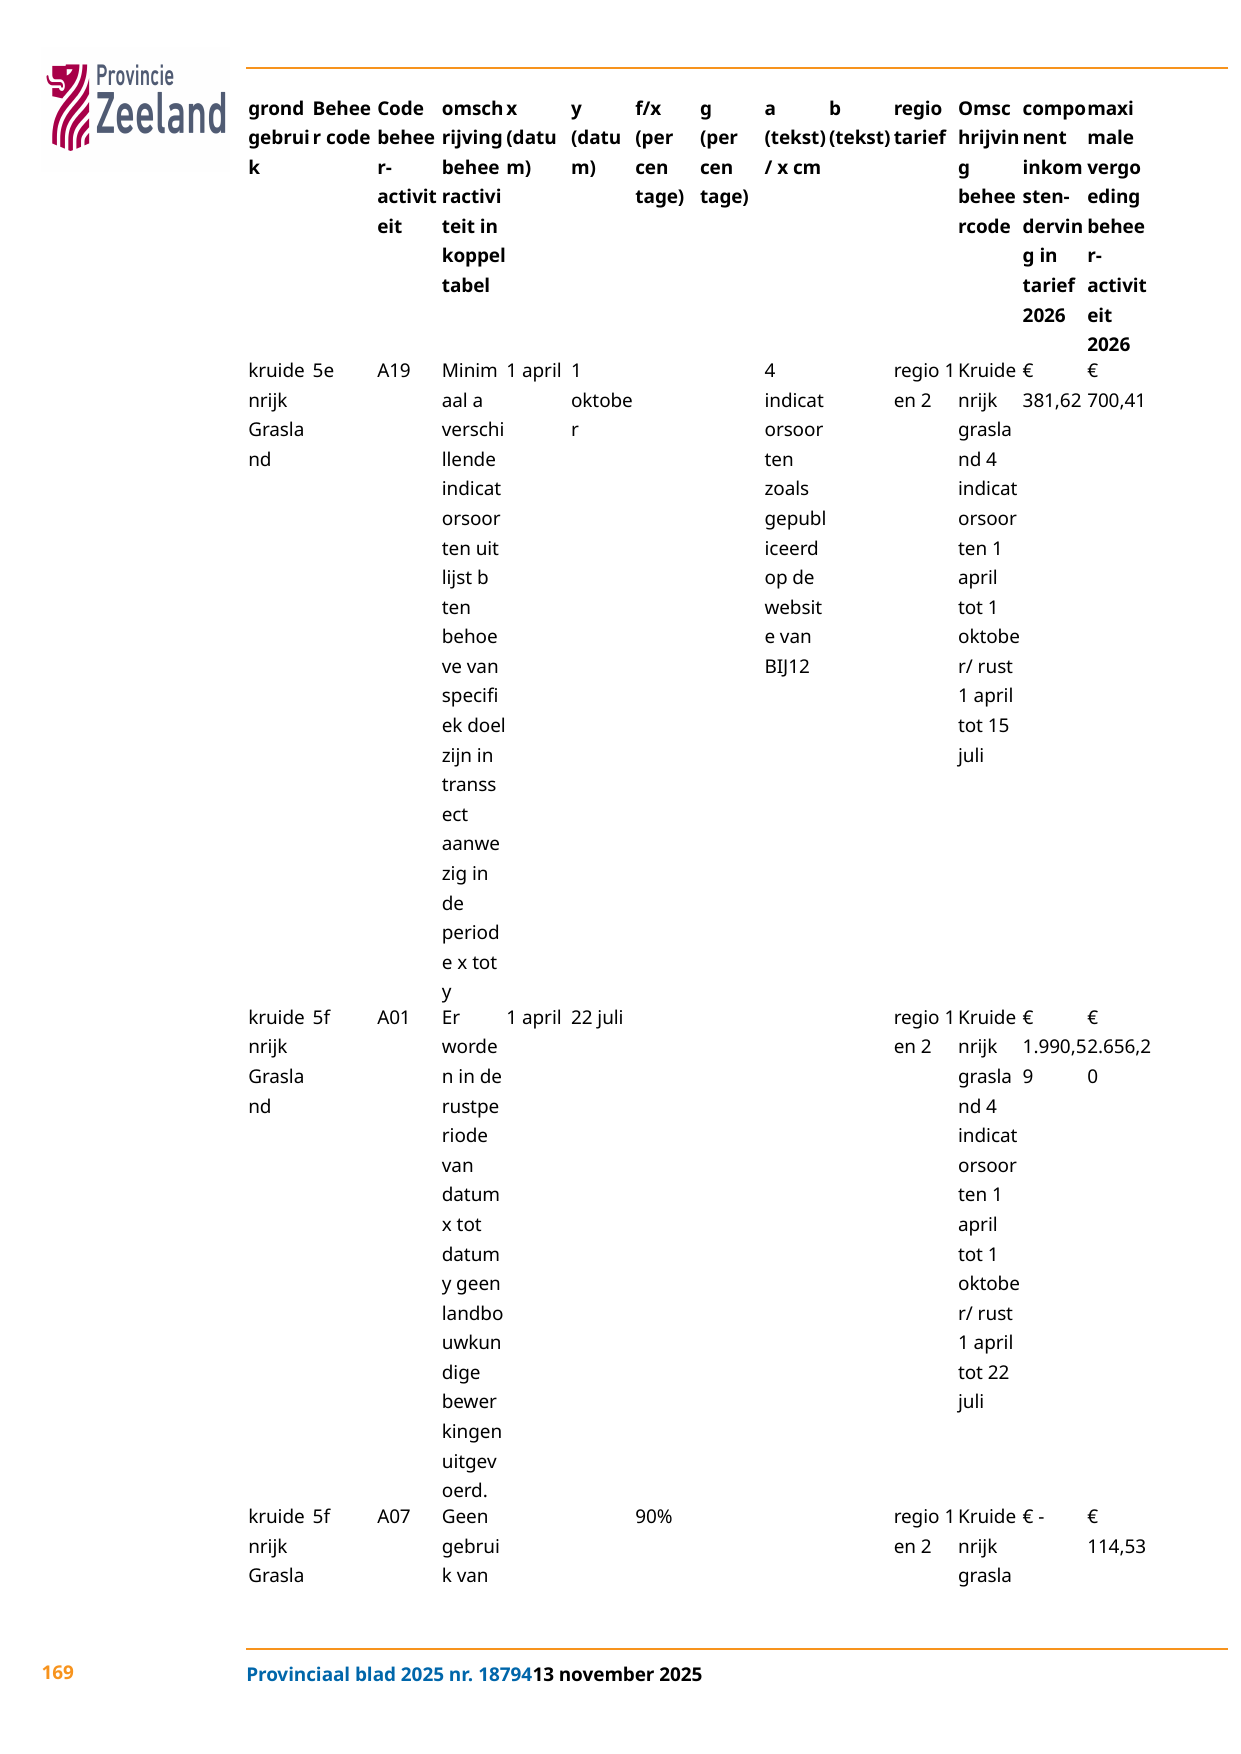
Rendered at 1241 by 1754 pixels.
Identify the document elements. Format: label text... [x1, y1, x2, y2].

table_cell [700, 357, 764, 1004]
table_cell [700, 1004, 764, 1503]
table_cell [829, 357, 893, 1004]
table_header b (tekst) [829, 95, 893, 357]
table_cell Geen gebruik van [442, 1503, 506, 1588]
table_cell regio 1 en 2 [894, 1004, 958, 1503]
table_cell A19 [377, 357, 442, 1004]
table_cell [829, 1503, 893, 1588]
table_cell 4 indicatorsoorten zoals gepubliceerd op de website van BIJ12 [764, 357, 829, 1004]
table_header regio tarief [894, 95, 958, 357]
table_cell A07 [377, 1503, 442, 1588]
table_cell Kruidenrijk grasland 4 indicatorsoorten 1 april tot 1 oktober/ rust 1 april tot 22 juli [958, 1004, 1022, 1503]
table_cell € 1.990,59 [1023, 1004, 1087, 1503]
table_cell 5f [313, 1004, 377, 1503]
table_cell [829, 1004, 893, 1503]
table_cell 1 april [506, 357, 571, 1004]
table_header f/x (per cen tage) [635, 95, 700, 357]
table_header omschrijving beheeractiviteit in koppeltabel [442, 95, 506, 357]
table_cell 5e [313, 357, 377, 1004]
table_header grond gebruik [248, 95, 312, 357]
picture [41, 47, 231, 172]
table_cell 5f [313, 1503, 377, 1588]
table_header Omschrijving beheercode [958, 95, 1022, 357]
table_cell Kruidenrijk grasla [958, 1503, 1022, 1588]
table_cell 1 oktober [571, 357, 635, 1004]
table_cell € 700,41 [1087, 357, 1152, 1004]
table_cell € 2.656,20 [1087, 1004, 1152, 1503]
table_cell A01 [377, 1004, 442, 1503]
table_cell [700, 1503, 764, 1588]
table_header y (datum) [571, 95, 635, 357]
table_cell [635, 1004, 700, 1503]
table_cell € 381,62 [1023, 357, 1087, 1004]
table_cell [571, 1503, 635, 1588]
table_cell regio 1 en 2 [894, 357, 958, 1004]
table_cell Minimaal a verschillende indicatorsoorten uit lijst b ten behoeve van specifiek doel zijn in transsect aanwezig in de periode x tot y [442, 357, 506, 1004]
table_cell kruidenrijk Grasland [248, 357, 312, 1004]
table_cell Er worden in de rustperiode van datum x tot datum y geen landbouwkundige bewerkingen uitgevoerd. [442, 1004, 506, 1503]
table_header maximale vergoeding beheer-activiteit 2026 [1087, 95, 1152, 357]
table_cell € 114,53 [1087, 1503, 1152, 1588]
table_cell 1 april [506, 1004, 571, 1503]
table_cell regio 1 en 2 [894, 1503, 958, 1588]
table_header x (datum) [506, 95, 571, 357]
table_cell kruidenrijk Grasland [248, 1004, 312, 1503]
table_header Beheer code [313, 95, 377, 357]
table_header component inkomsten-derving in tarief 2026 [1023, 95, 1087, 357]
table_header Code beheer-activiteit [377, 95, 442, 357]
table_cell 22 juli [571, 1004, 635, 1503]
table_cell kruidenrijk Grasla [248, 1503, 312, 1588]
table_cell [635, 357, 700, 1004]
table_cell 90% [635, 1503, 700, 1588]
table_cell € - [1023, 1503, 1087, 1588]
table_cell [506, 1503, 571, 1588]
table_cell Kruidenrijk grasland 4 indicatorsoorten 1 april tot 1 oktober/ rust 1 april tot 15 juli [958, 357, 1022, 1004]
table_cell [764, 1503, 829, 1588]
table_cell [764, 1004, 829, 1503]
table_header g (per cen tage) [700, 95, 764, 357]
table_header a (tekst) / x cm [764, 95, 829, 357]
